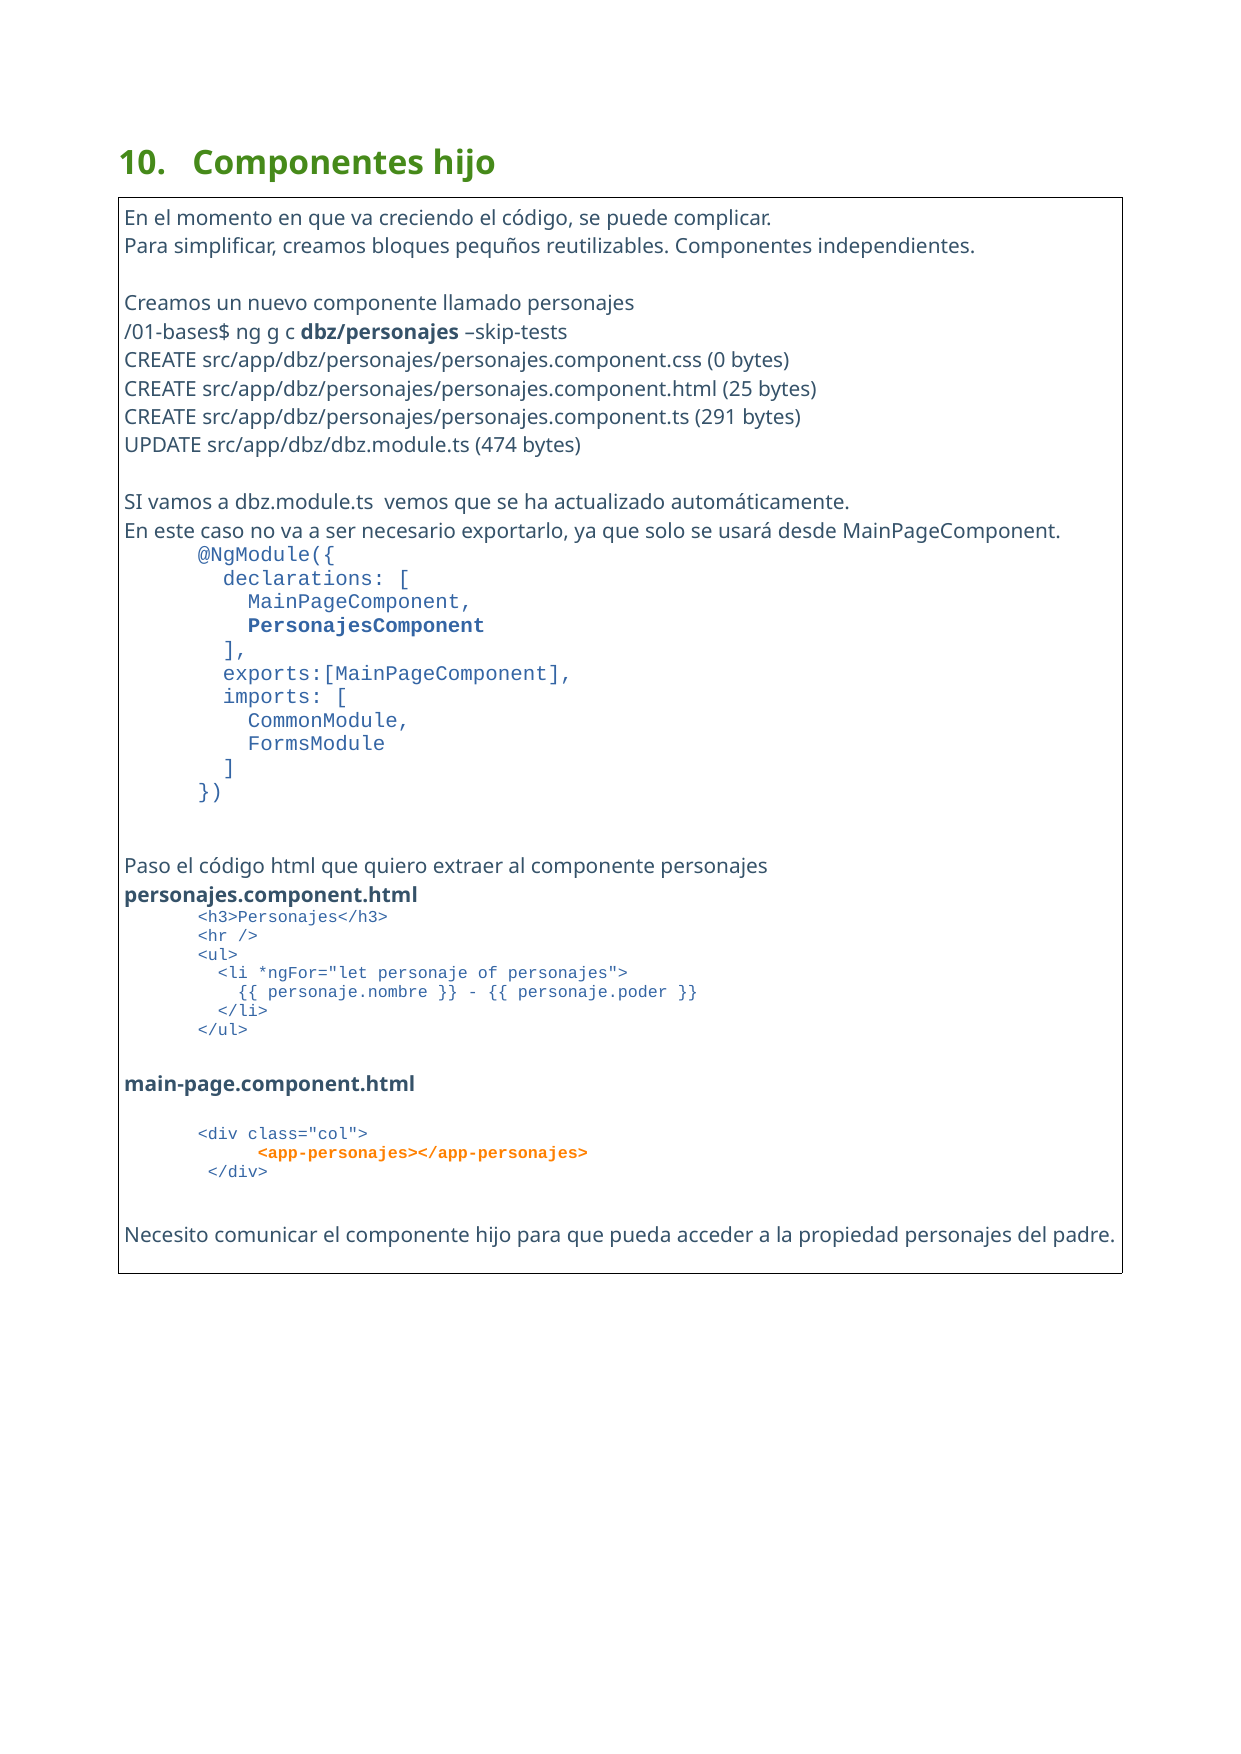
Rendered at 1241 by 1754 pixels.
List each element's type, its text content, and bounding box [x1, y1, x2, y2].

table_header En el momento en que va creciendo el código, se puede complicar. Para simplificar, creamos bloques pequños reutilizables. Componentes independientes. Creamos un nuevo componente llamado personajes /01-bases$ ng g c dbz/personajes –skip-tests CREATE src/app/dbz/personajes/personajes.component.css (0 bytes) CREATE src/app/dbz/personajes/personajes.component.html (25 bytes) CREATE src/app/dbz/personajes/personajes.component.ts (291 bytes) UPDATE src/app/dbz/dbz.module.ts (474 bytes) SI vamos a dbz.module.ts vemos que se ha actualizado automáticamente. En este caso no va a ser necesario exportarlo, ya que solo se usará desde MainPageComponent. @NgModule({ declarations: [ MainPageComponent, PersonajesComponent ], exports:[MainPageComponent], imports: [ CommonModule, FormsModule ] }) Paso el código html que quiero extraer al componente personajes personajes.component.html <h3>Personajes</h3> <hr /> <ul> <li *ngFor="let personaje of personajes"> {{ personaje.nombre }} - {{ personaje.poder }} </li> </ul> main-page.component.html <div class="col"> <app-personajes></app-personajes> </div> Necesito comunicar el componente hijo para que pueda acceder a la propiedad personajes del padre. [119, 198, 1122, 1273]
subtitle Componentes hijo [118, 139, 1122, 185]
